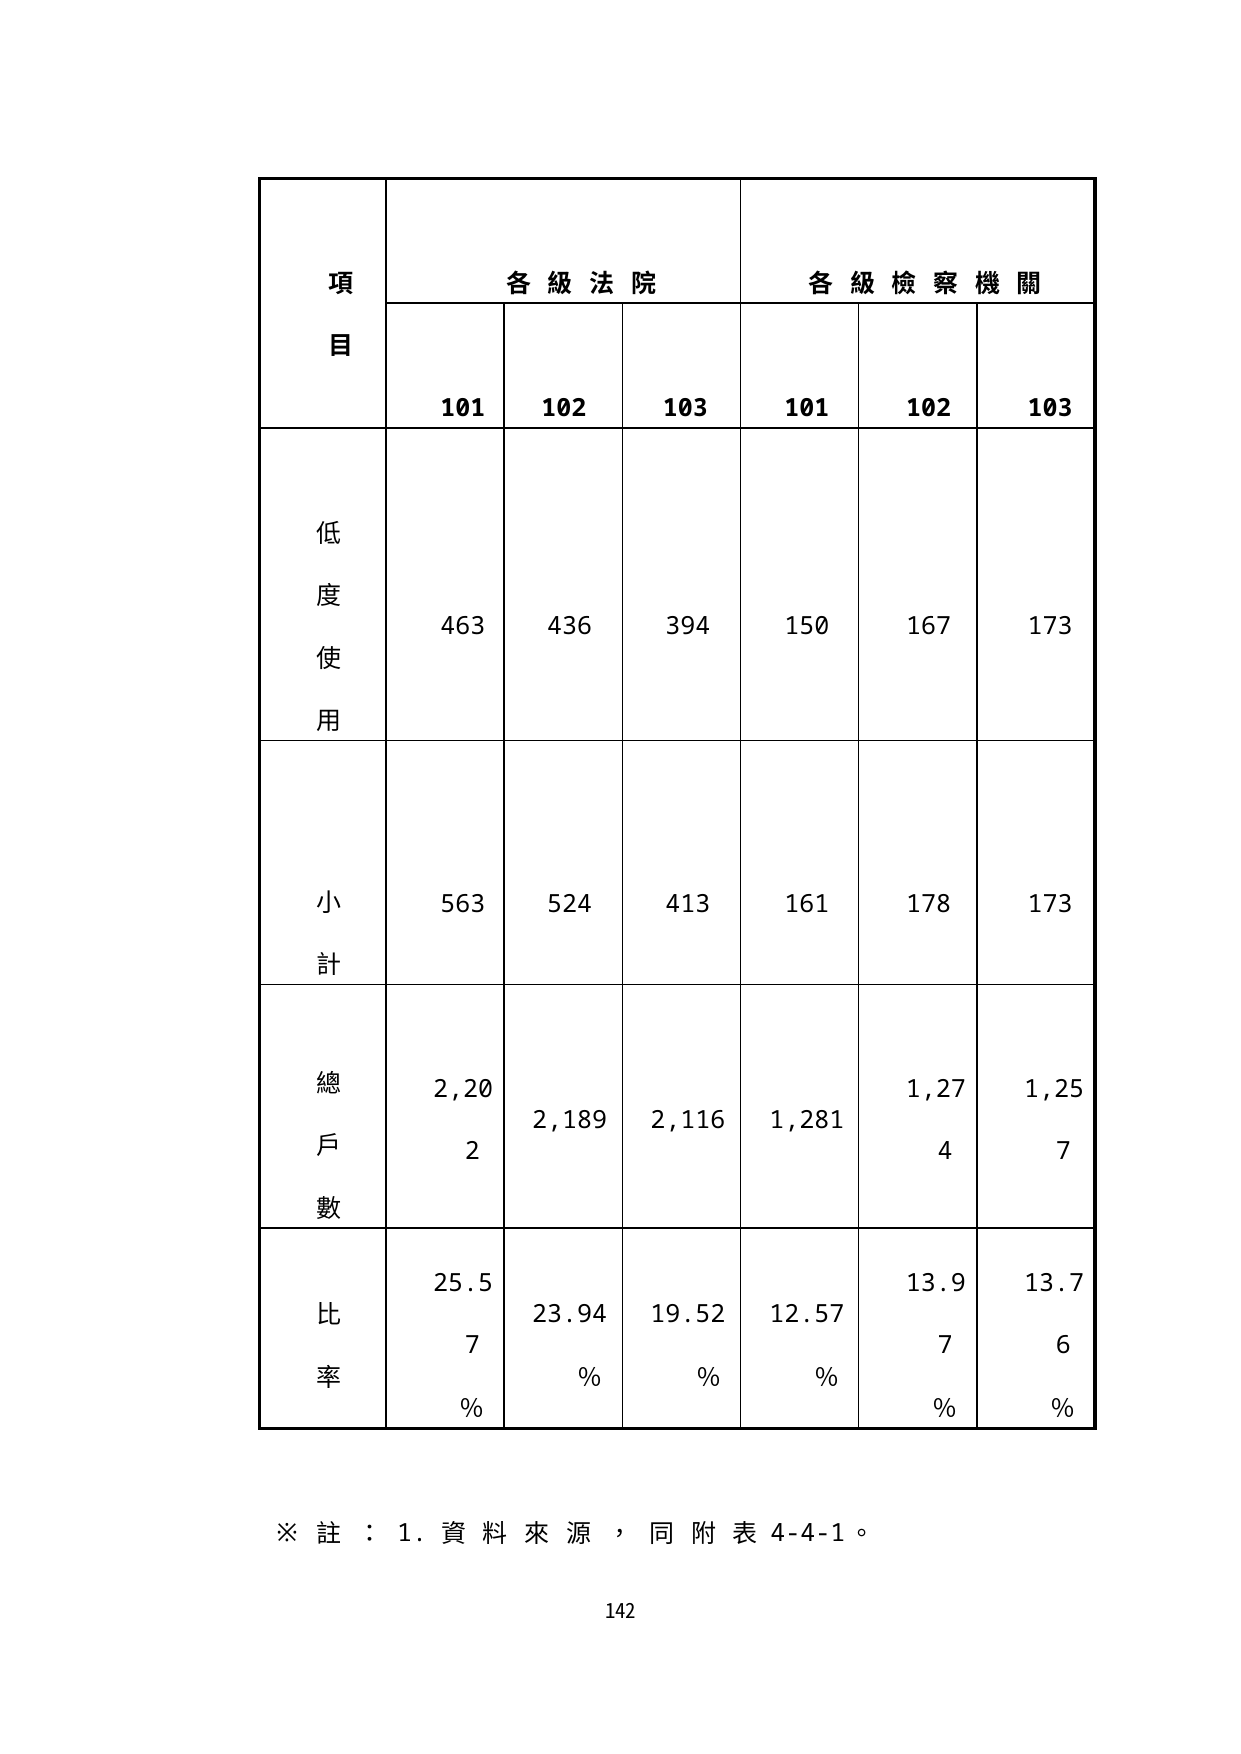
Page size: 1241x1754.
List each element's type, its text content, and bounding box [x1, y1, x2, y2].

table_cell 463 [387, 429, 503, 740]
table_cell 23.94％ [505, 1229, 622, 1427]
table_cell 563 [387, 741, 503, 983]
table_cell 13.97％ [859, 1229, 976, 1427]
table_cell 2,202 [387, 985, 503, 1227]
table_cell 102 [859, 304, 976, 427]
table_cell 436 [505, 429, 622, 740]
table_cell 103 [978, 304, 1093, 427]
table_cell 19.52％ [623, 1229, 740, 1427]
table_cell 101 [741, 304, 858, 427]
table_cell 1,274 [859, 985, 976, 1227]
table_cell 150 [741, 429, 858, 740]
table_cell 161 [741, 741, 858, 983]
table_cell 178 [859, 741, 976, 983]
text ※註：1.資料來源，同附表4-4-1。 [245, 1490, 1058, 1552]
table_cell 173 [978, 429, 1093, 740]
table_cell 103 [623, 304, 740, 427]
table_cell 2,189 [505, 985, 622, 1227]
table_cell 總戶數 [261, 985, 385, 1227]
table_cell 101 [387, 304, 503, 427]
table_cell 12.57％ [741, 1229, 858, 1427]
table_cell 13.76％ [978, 1229, 1093, 1427]
table_cell 167 [859, 429, 976, 740]
table_cell 低度使用 [261, 429, 385, 740]
table_cell 25.57％ [387, 1229, 503, 1427]
table_header 各級法院 [387, 180, 740, 302]
table_cell 比率 [261, 1229, 385, 1427]
table_header 項目 /年度 [261, 180, 385, 427]
table_cell 524 [505, 741, 622, 983]
table_cell 1,281 [741, 985, 858, 1227]
table_cell 1,257 [978, 985, 1093, 1227]
table_cell 小計 [261, 741, 385, 983]
table_cell 394 [623, 429, 740, 740]
table_cell 413 [623, 741, 740, 983]
table_cell 102 [505, 304, 622, 427]
table_header 各級檢察機關 [741, 180, 1093, 302]
table_cell 173 [978, 741, 1093, 983]
table_cell 2,116 [623, 985, 740, 1227]
